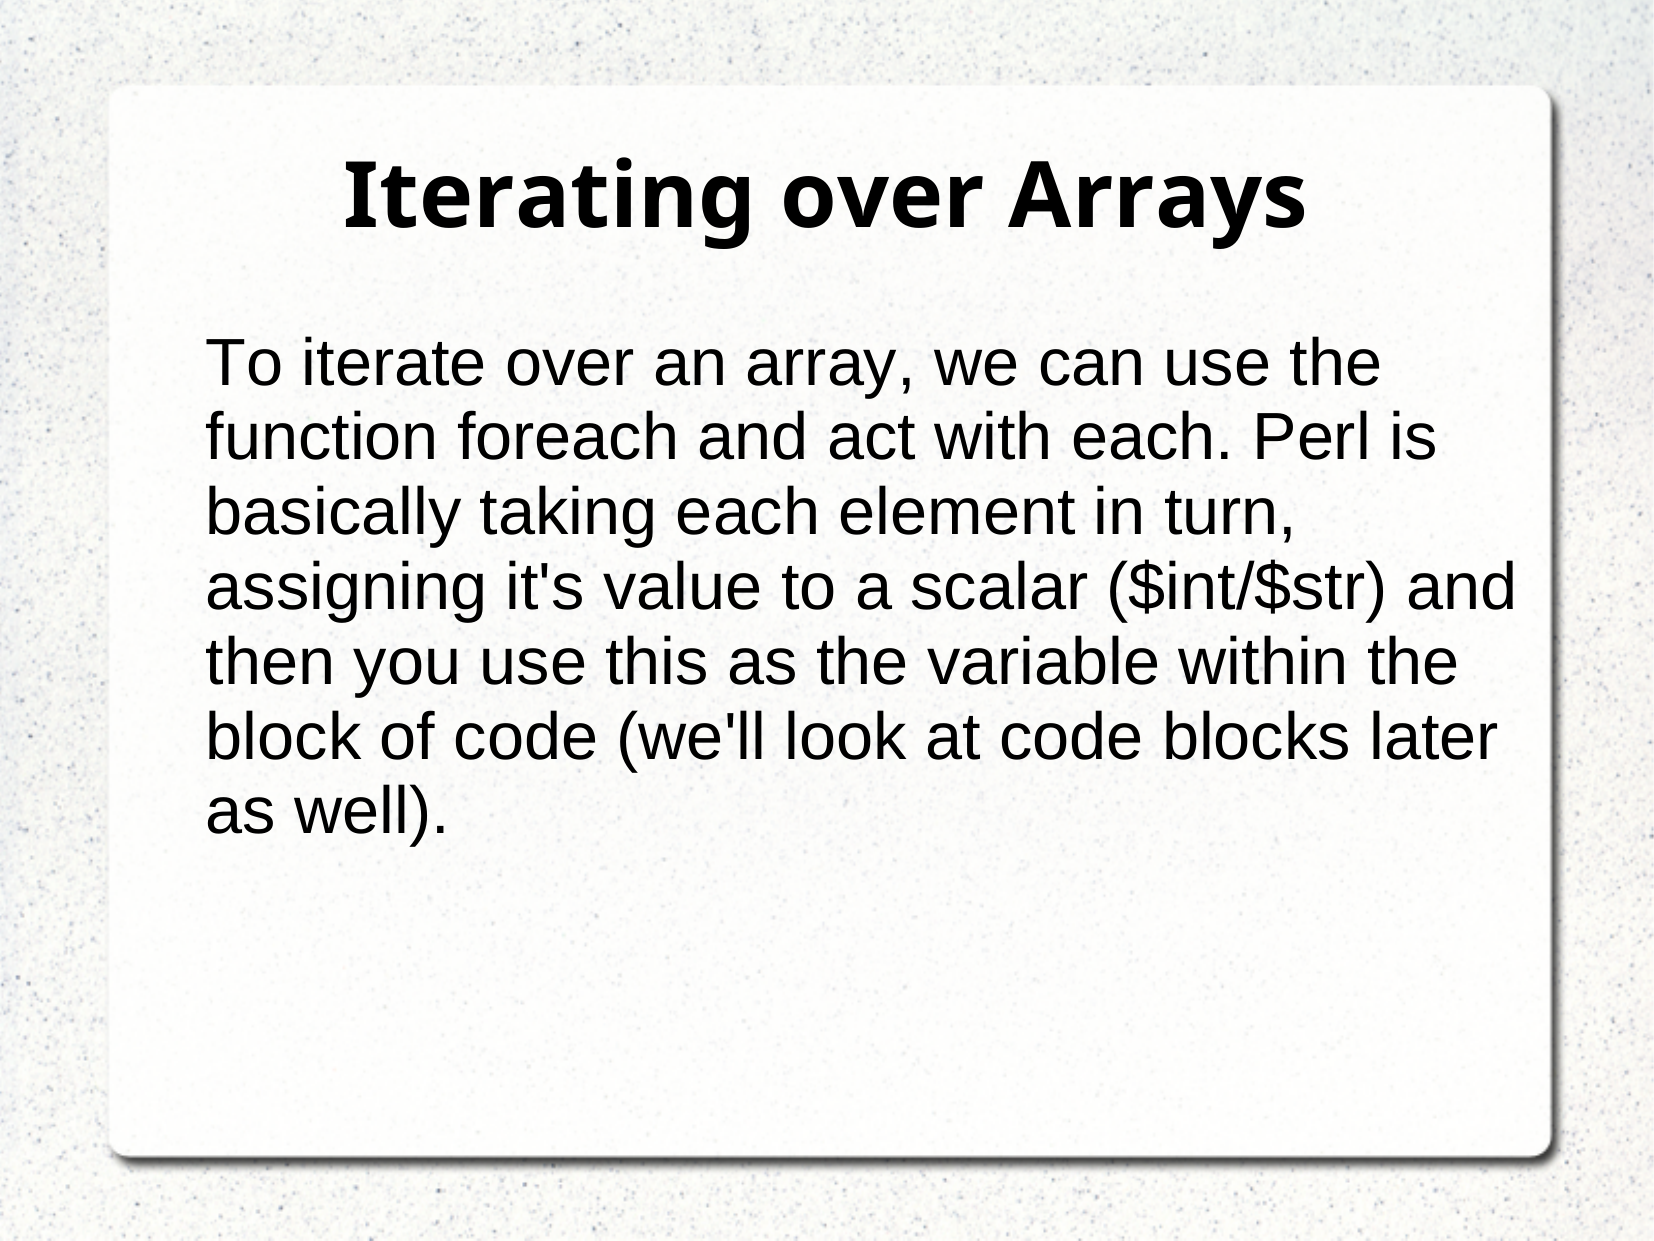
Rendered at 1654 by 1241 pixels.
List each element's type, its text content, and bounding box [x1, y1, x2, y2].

title Iterating over Arrays [118, 88, 1536, 296]
picture [0, 0, 1654, 1241]
list To iterate over an array, we can use the function foreach and act with each. Perl is basically taking each element in turn, assigning it's value to a scalar ($int/$str) and then you use this as the variable within the block of code (we'll look at code blocks later as well). [135, 324, 1523, 1063]
